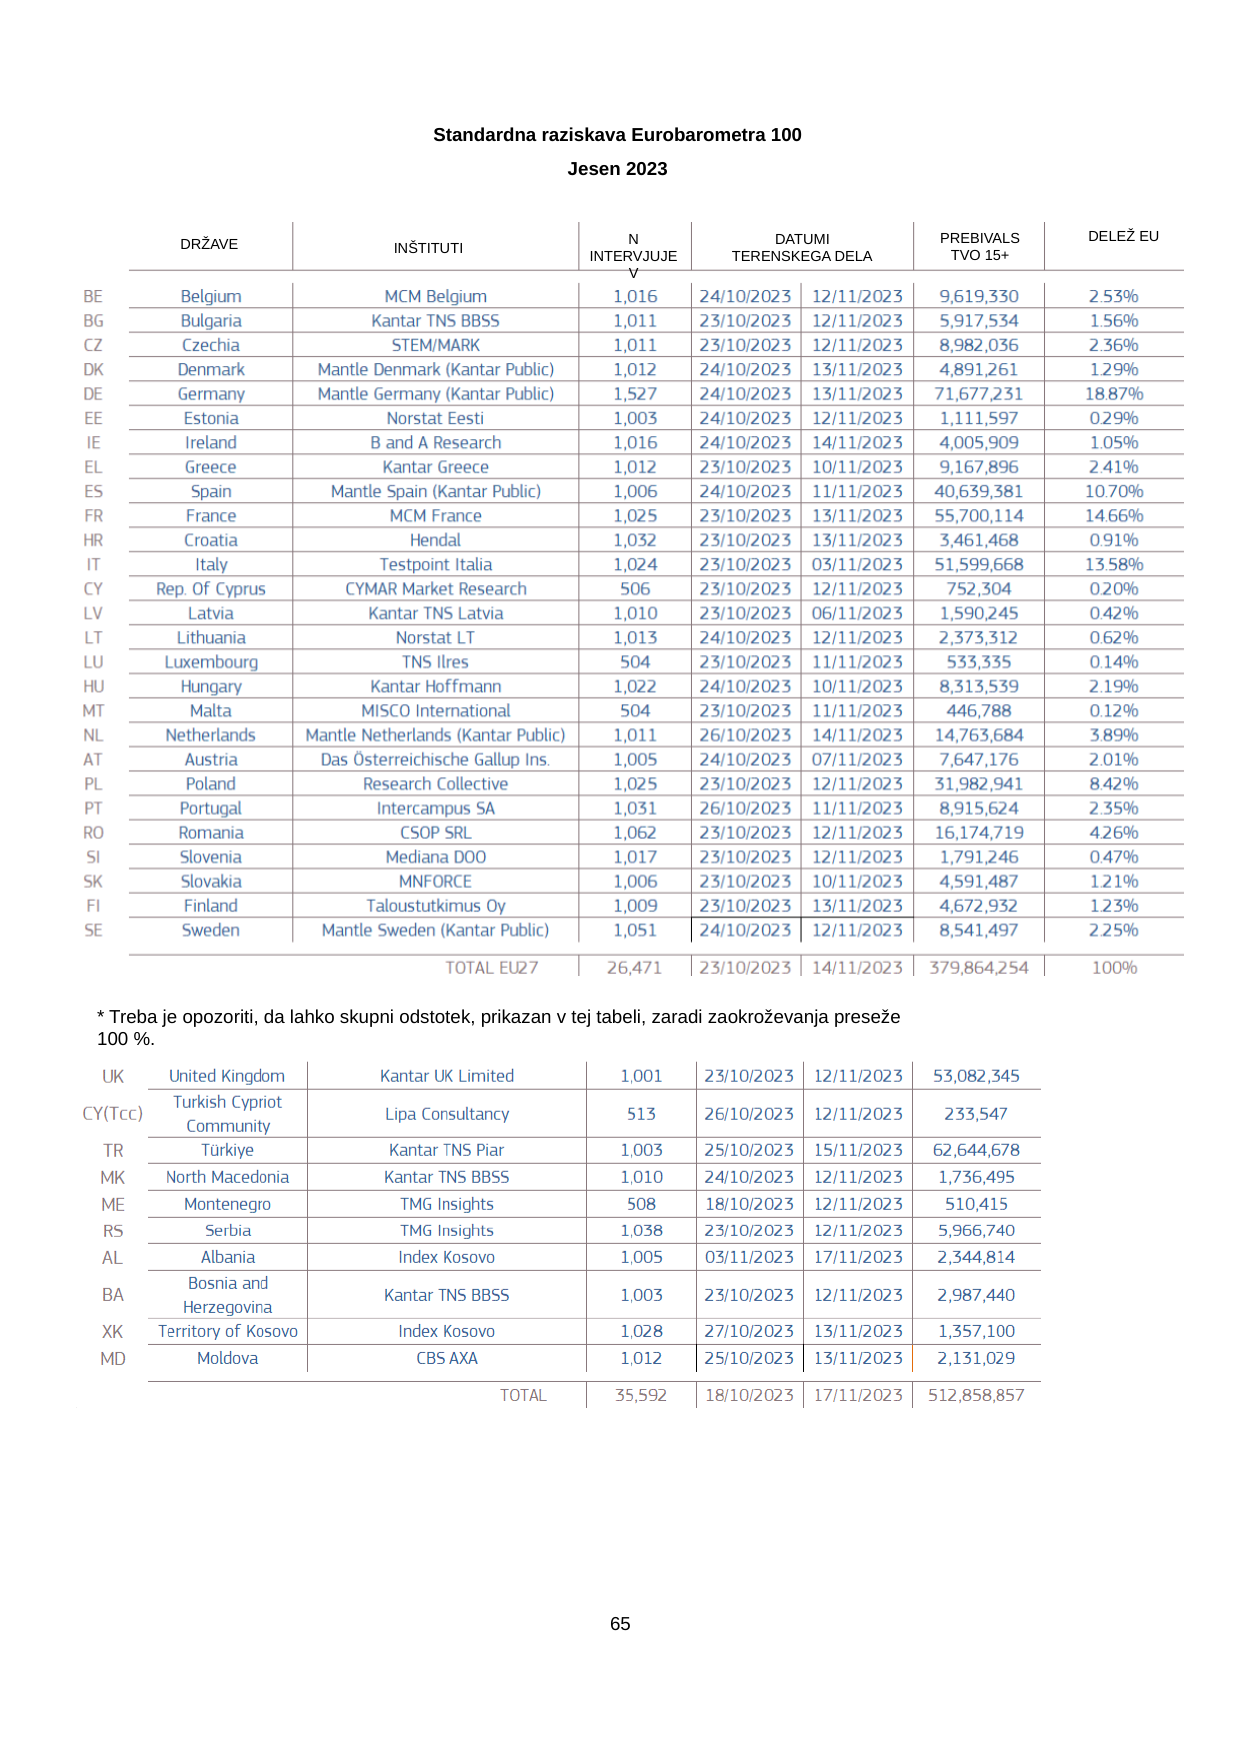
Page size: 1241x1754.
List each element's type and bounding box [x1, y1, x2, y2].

picture [76, 1050, 1094, 1408]
picture [61, 221, 1184, 976]
